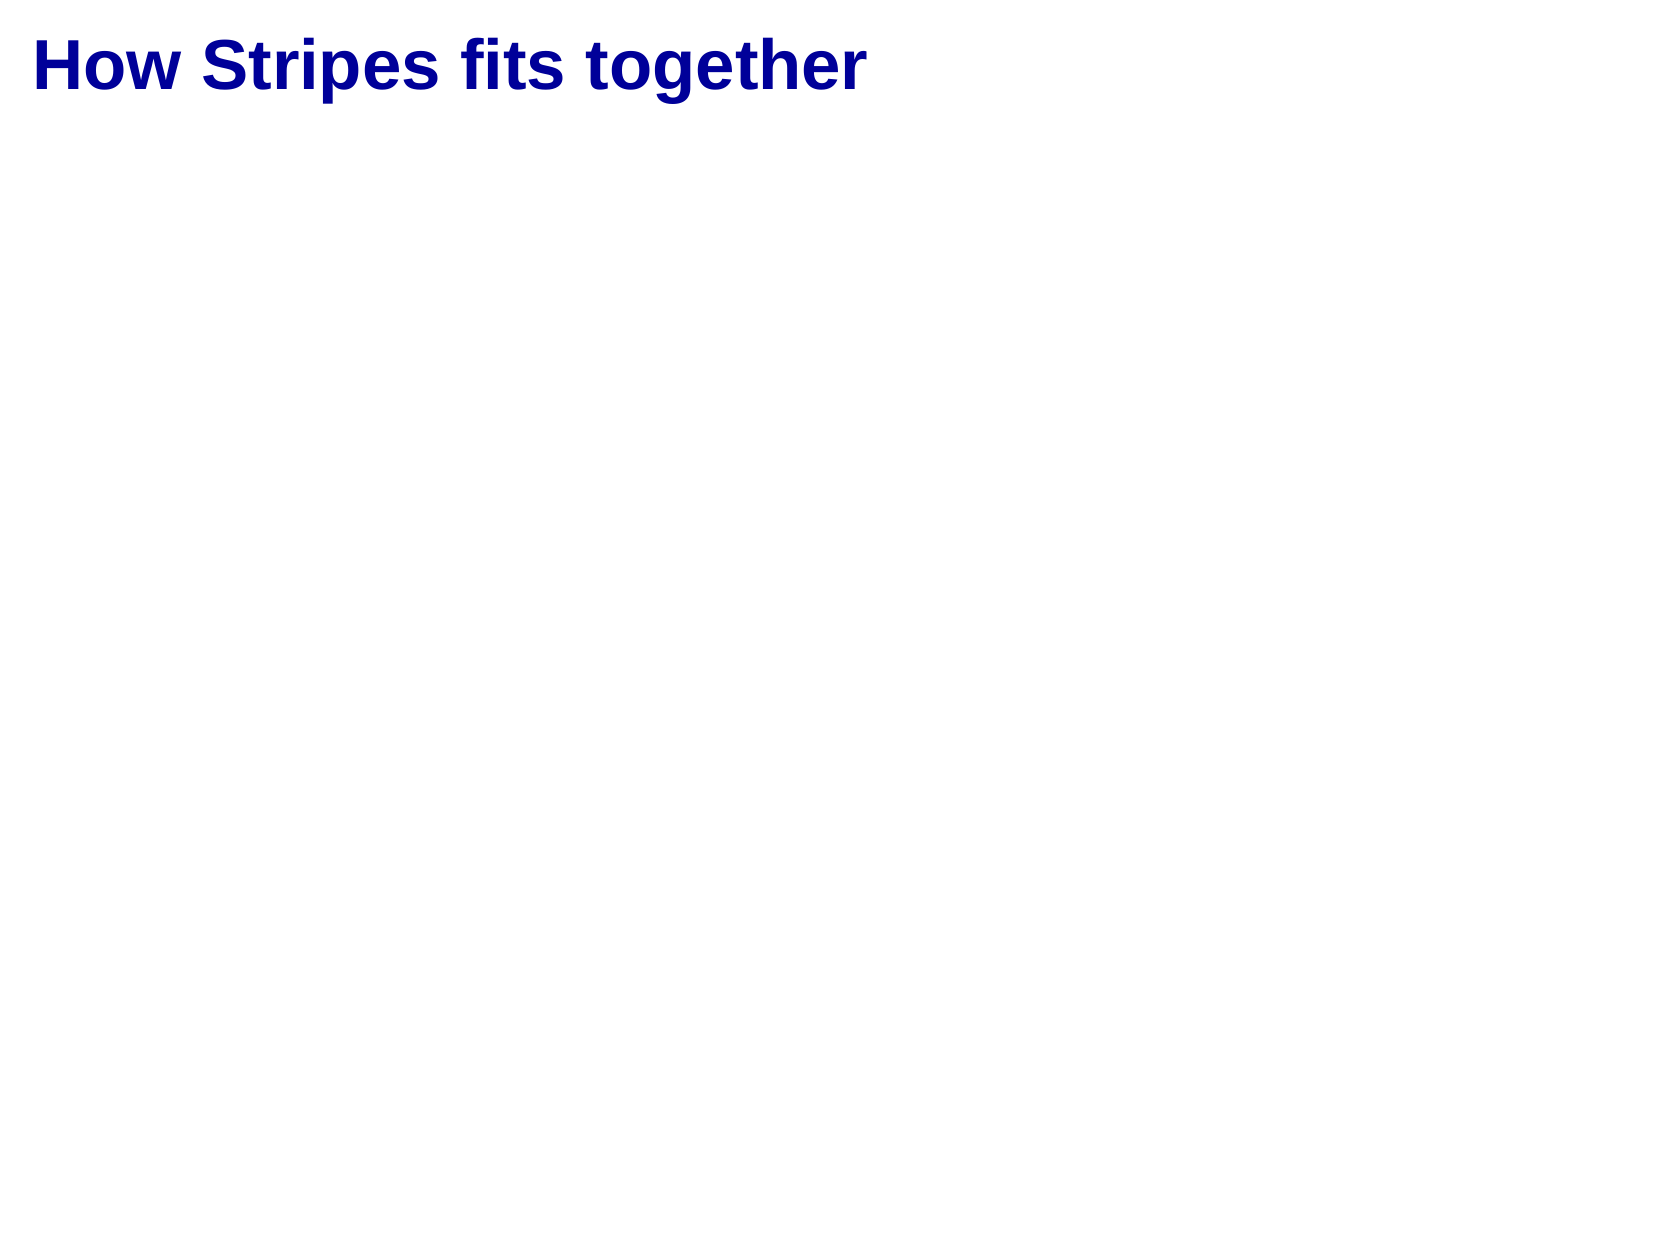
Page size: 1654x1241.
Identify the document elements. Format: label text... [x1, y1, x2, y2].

text_box How Stripes fits together [17, 17, 886, 112]
